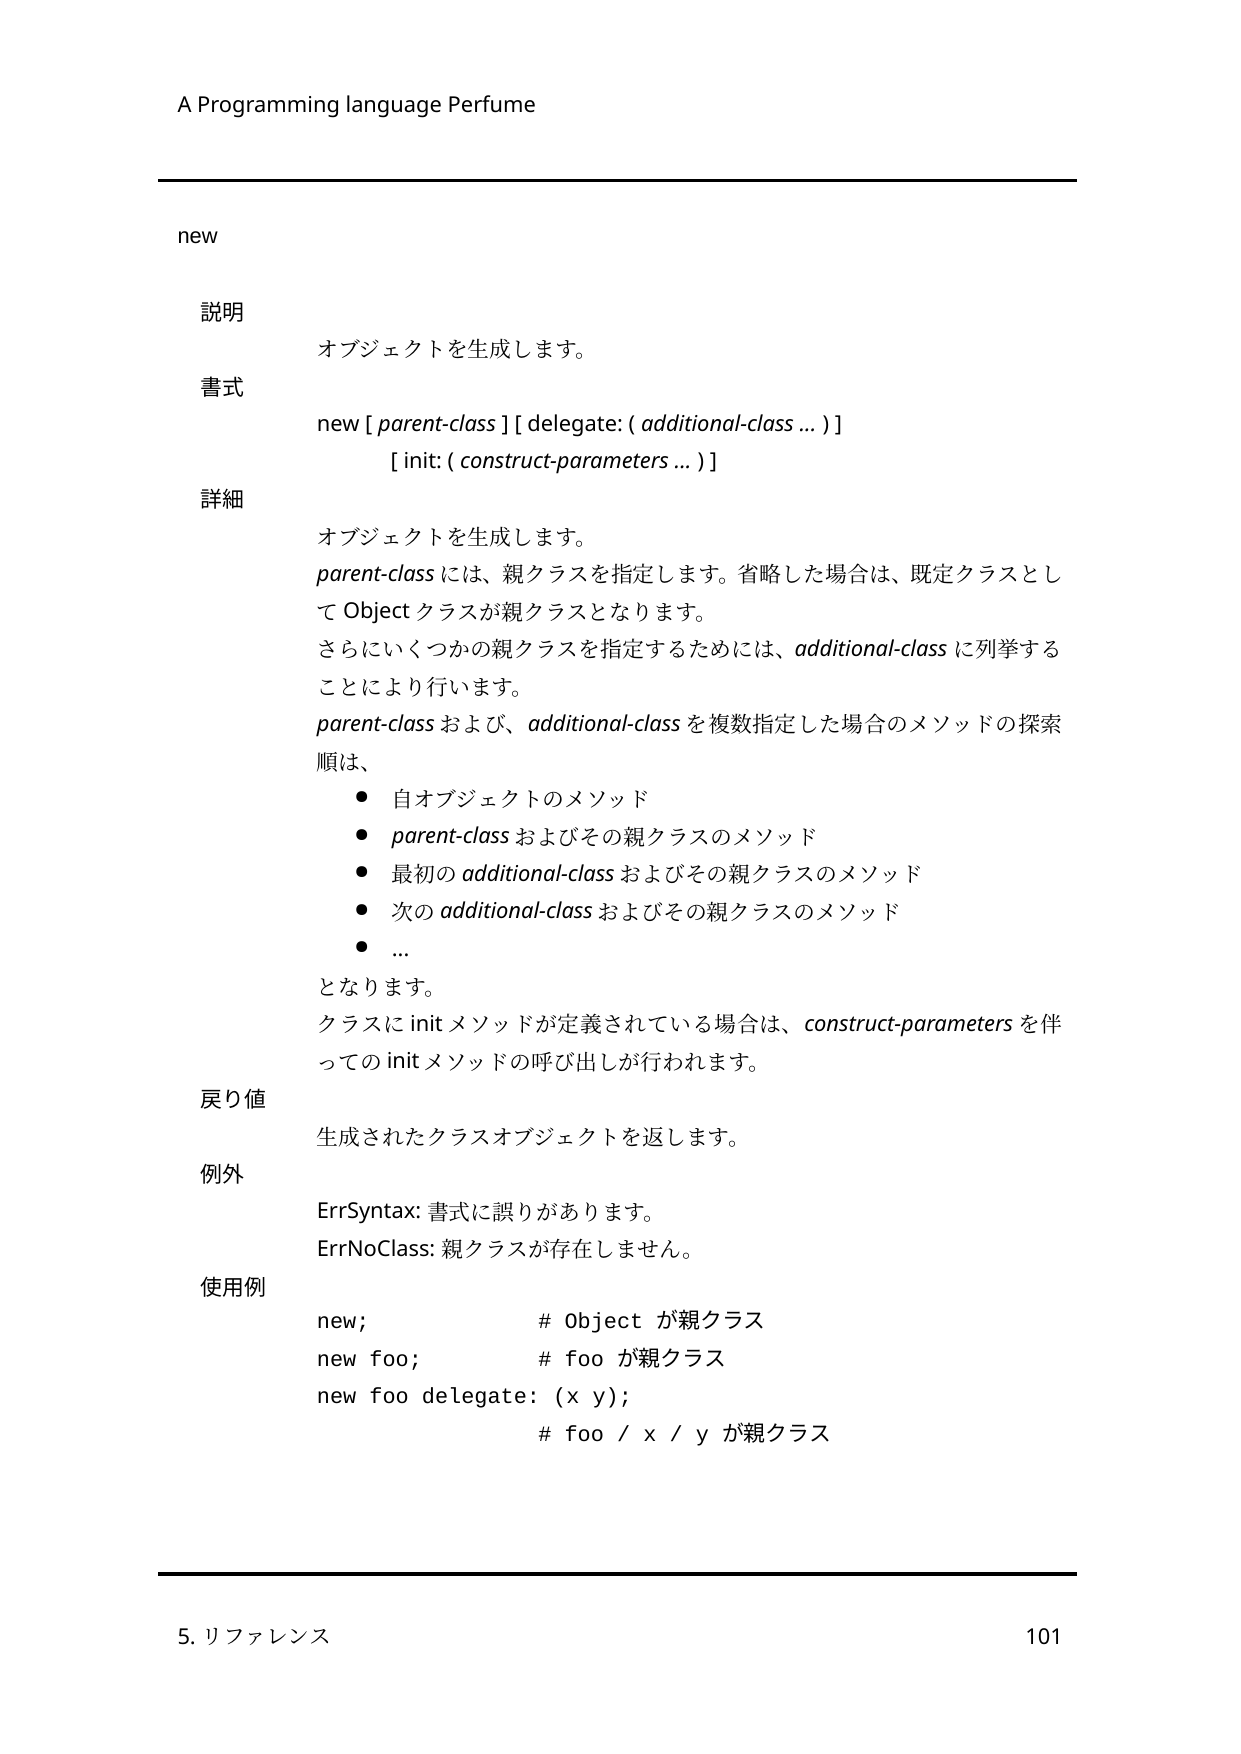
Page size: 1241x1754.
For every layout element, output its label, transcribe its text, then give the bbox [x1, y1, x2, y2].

subtitle new [177, 217, 1063, 254]
table_cell new [ parent-class ] [ delegate: ( additional-class ... ) ] [ init: ( construct-parameters ... ) ] [317, 367, 1062, 479]
table_cell 書式 [200, 367, 317, 479]
table_cell ErrSyntax: 書式に誤りがあります。 ErrNoClass: 親クラスが存在しません。 [317, 1154, 1062, 1267]
table_cell 生成されたクラスオブジェクトを返します。 [317, 1079, 1062, 1154]
table_cell 詳細 [200, 479, 317, 1079]
table_cell 例外 [200, 1154, 317, 1267]
table_cell 使用例 [200, 1267, 317, 1454]
table_header オブジェクトを生成します。 [317, 292, 1062, 367]
table_cell new; # Object が親クラス new foo; # foo が親クラス new foo delegate: (x y); # foo / x / y が親クラス [317, 1267, 1062, 1454]
table_header 説明 [200, 292, 317, 367]
table_cell オブジェクトを生成します。 parent-classには、親クラスを指定します。省略した場合は、既定クラスとしてObjectクラスが親クラスとなります。 さらにいくつかの親クラスを指定するためには、additional-class に列挙することにより行います。 parent-classおよび、additional-classを複数指定した場合のメソッドの探索順は、 自オブジェクトのメソッド parent-classおよびその親クラスのメソッド 最初のadditional-classおよびその親クラスのメソッド 次のadditional-classおよびその親クラスのメソッド ... となります。 クラスにinitメソッドが定義されている場合は、construct-parametersを伴ってのinitメソッドの呼び出しが行われます。 [317, 479, 1062, 1079]
table_cell 戻り値 [200, 1079, 317, 1154]
